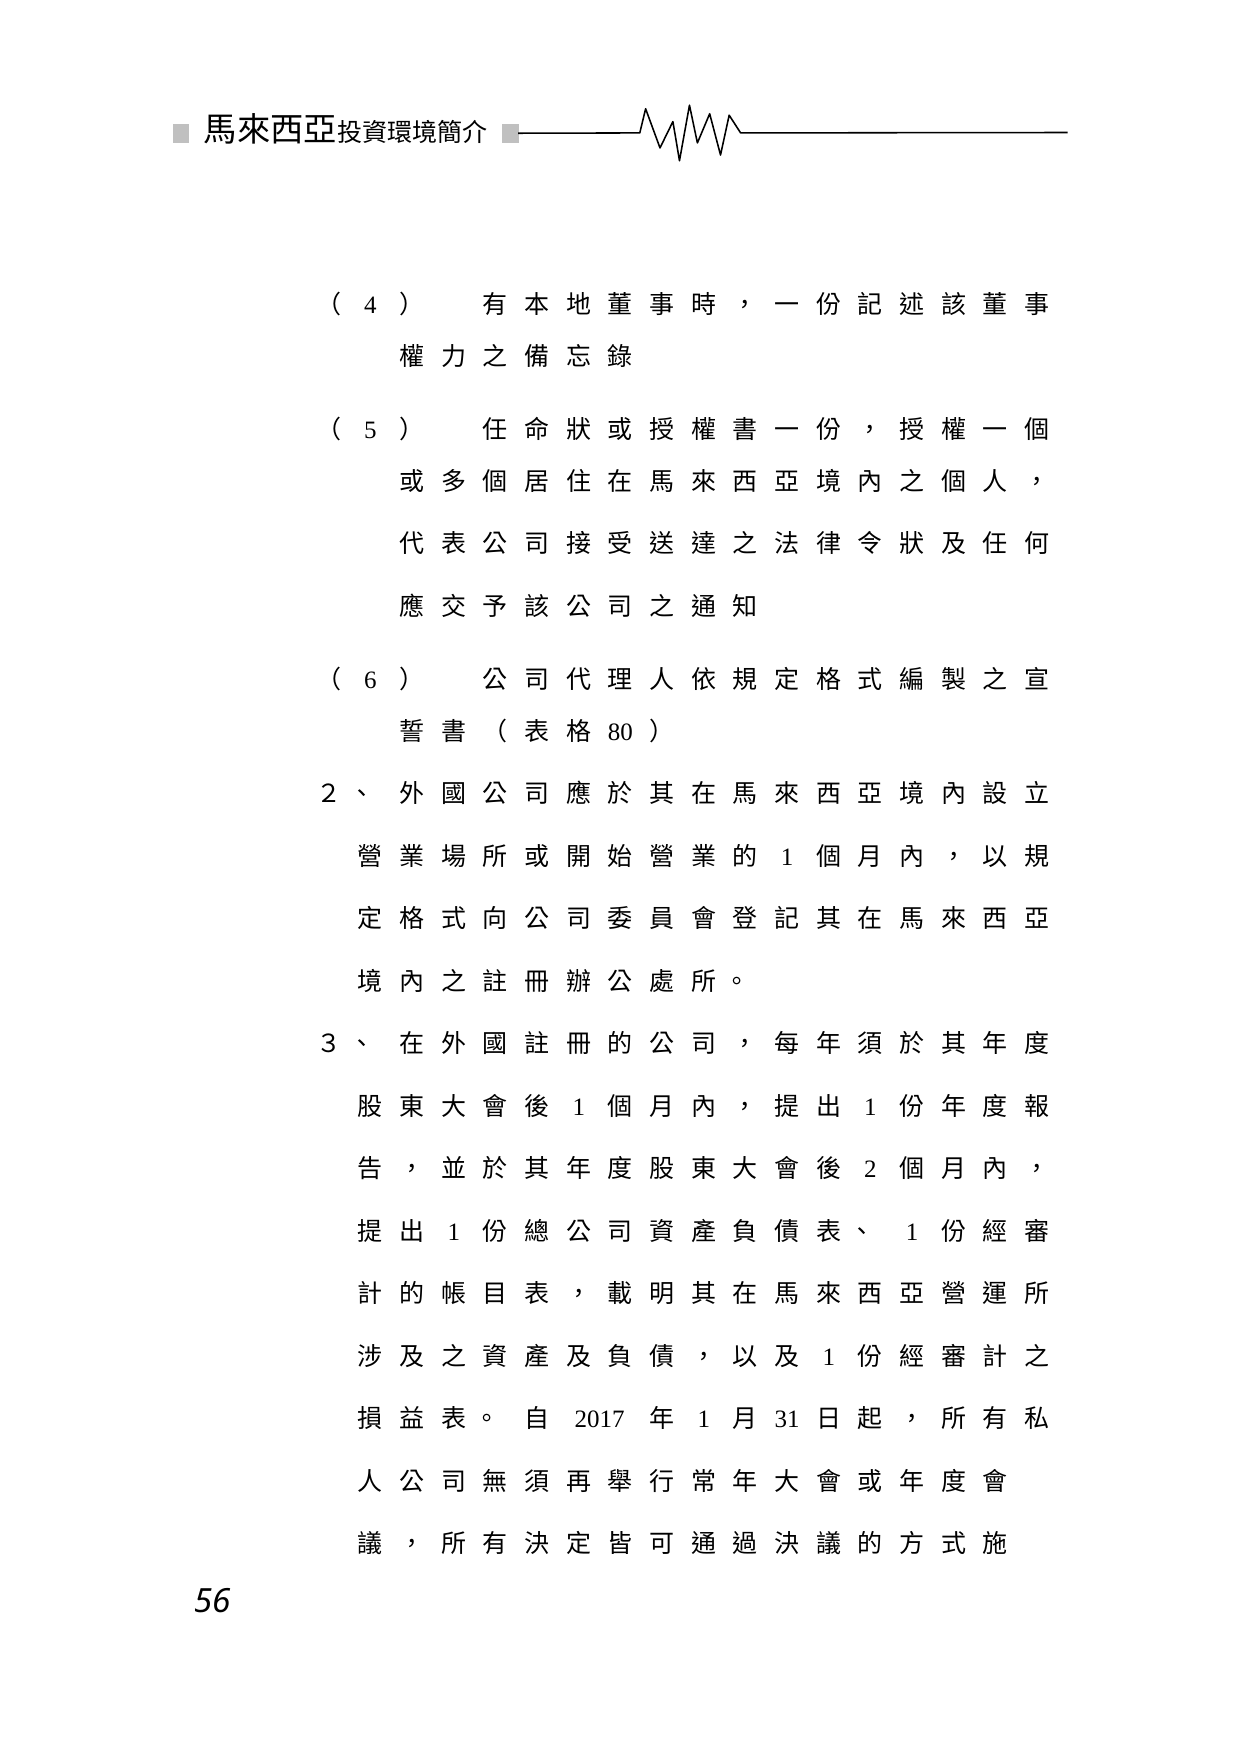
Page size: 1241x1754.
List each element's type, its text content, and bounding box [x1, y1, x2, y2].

text ３、在外國註冊的公司，每年須於其年度股東大會後1個月內，提出1份年度報告，並於其年度股東大會後2個月內，提出1份總公司資產負債表、1份經審計的帳目表，載明其在馬來西亞營運所涉及之資產及負債，以及1份經審計之損益表。自2017年1月31日起，所有私人公司無須再舉行常年大會或年度會議，所有決定皆可通過決議的方式施 [281, 1000, 1058, 1563]
text （4） 有本地董事時，一份記述該董事權力之備忘錄 [306, 250, 1058, 375]
text （5） 任命狀或授權書一份，授權一個或多個居住在馬來西亞境內之個人，代表公司接受送達之法律令狀及任何應交予該公司之通知 [306, 375, 1058, 625]
text （6） 公司代理人依規定格式編製之宣誓書（表格80） [306, 625, 1058, 750]
text ２、外國公司應於其在馬來西亞境內設立營業場所或開始營業的1個月內，以規定格式向公司委員會登記其在馬來西亞境內之註冊辦公處所。 [281, 750, 1058, 1000]
